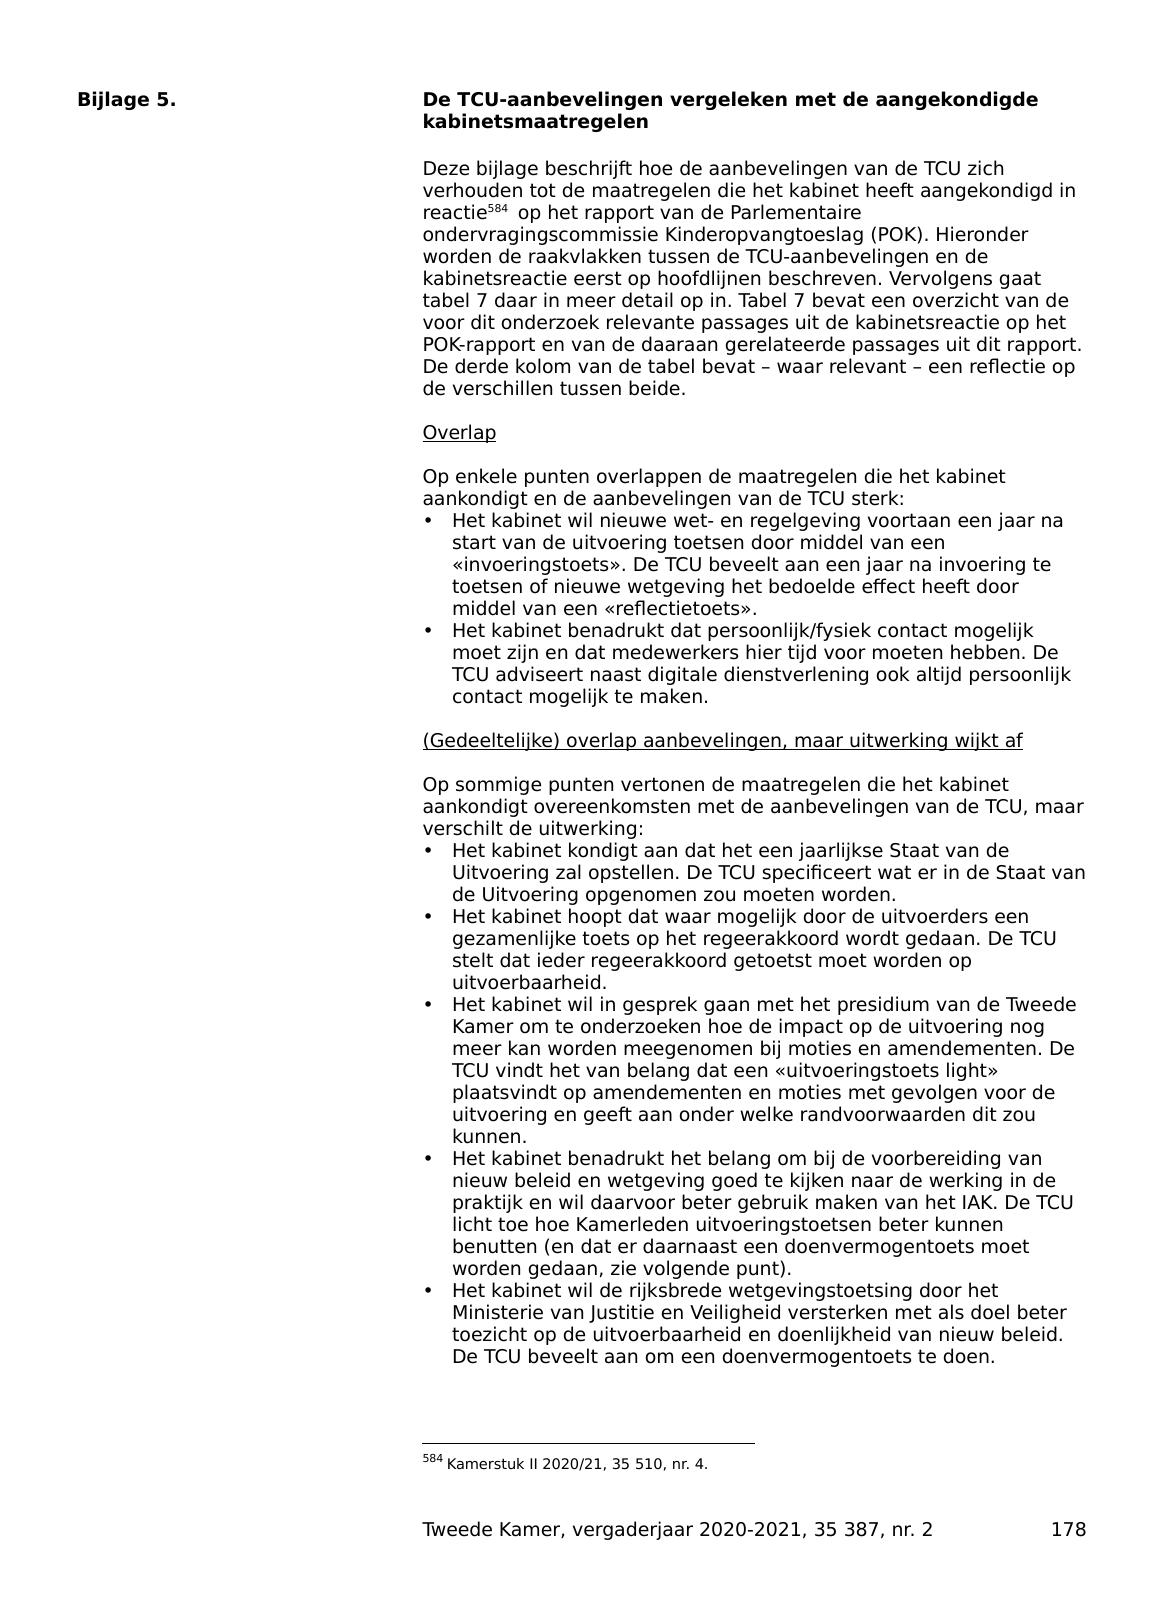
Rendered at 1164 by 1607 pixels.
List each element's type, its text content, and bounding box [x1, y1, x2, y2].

text • Het kabinet benadrukt het belang om bij de voorbereiding van nieuw beleid en wetgeving goed te kijken naar de werking in de praktijk en wil daarvoor beter gebruik maken van het IAK. De TCU licht toe hoe Kamerleden uitvoeringstoetsen beter kunnen benutten (en dat er daarnaast een doenvermogentoets moet worden gedaan, zie volgende punt). [422, 1148, 1087, 1280]
text Op enkele punten overlappen de maatregelen die het kabinet aankondigt en de aanbevelingen van de TCU sterk: [422, 466, 1087, 510]
text • Het kabinet kondigt aan dat het een jaarlijkse Staat van de Uitvoering zal opstellen. De TCU specificeert wat er in de Staat van de Uitvoering opgenomen zou moeten worden. [422, 840, 1087, 906]
text • Het kabinet wil de rijksbrede wetgevingstoetsing door het Ministerie van Justitie en Veiligheid versterken met als doel beter toezicht op de uitvoerbaarheid en doenlijkheid van nieuw beleid. De TCU beveelt aan om een doenvermogentoets te doen. [422, 1280, 1087, 1368]
text Op sommige punten vertonen de maatregelen die het kabinet aankondigt overeenkomsten met de aanbevelingen van de TCU, maar verschilt de uitwerking: [422, 774, 1087, 840]
text • Het kabinet wil in gesprek gaan met het presidium van de Tweede Kamer om te onderzoeken hoe de impact op de uitvoering nog meer kan worden meegenomen bij moties en amendementen. De TCU vindt het van belang dat een «uitvoeringstoets light» plaatsvindt op amendementen en moties met gevolgen voor de uitvoering en geeft aan onder welke randvoorwaarden dit zou kunnen. [422, 994, 1087, 1148]
text • Het kabinet benadrukt dat persoonlijk/fysiek contact mogelijk moet zijn en dat medewerkers hier tijd voor moeten hebben. De TCU adviseert naast digitale dienstverlening ook altijd persoonlijk contact mogelijk te maken. [422, 620, 1087, 708]
subtitle Bijlage 5. De TCU-aanbevelingen vergeleken met de aangekondigde kabinetsmaatregelen [77, 89, 1087, 133]
subtitle Overlap [422, 422, 1087, 444]
text • Het kabinet hoopt dat waar mogelijk door de uitvoerders een gezamenlijke toets op het regeerakkoord wordt gedaan. De TCU stelt dat ieder regeerakkoord getoetst moet worden op uitvoerbaarheid. [422, 906, 1087, 994]
text Deze bijlage beschrijft hoe de aanbevelingen van de TCU zich verhouden tot de maatregelen die het kabinet heeft aangekondigd in reactie op het rapport van de Parlementaire ondervragingscommissie Kinderopvangtoeslag (POK). Hieronder worden de raakvlakken tussen de TCU-aanbevelingen en de kabinetsreactie eerst op hoofdlijnen beschreven. Vervolgens gaat tabel 7 daar in meer detail op in. Tabel 7 bevat een overzicht van de voor dit onderzoek relevante passages uit de kabinetsreactie op het POK-rapport en van de daaraan gerelateerde passages uit dit rapport. De derde kolom van de tabel bevat – waar relevant – een reflectie op de verschillen tussen beide. [422, 158, 1087, 400]
text • Het kabinet wil nieuwe wet- en regelgeving voortaan een jaar na start van de uitvoering toetsen door middel van een «invoeringstoets». De TCU beveelt aan een jaar na invoering te toetsen of nieuwe wetgeving het bedoelde effect heeft door middel van een «reflectietoets». [422, 510, 1087, 620]
text Kamerstuk II 2020/21, 35 510, nr. 4. [422, 1452, 1087, 1474]
subtitle (Gedeeltelijke) overlap aanbevelingen, maar uitwerking wijkt af [422, 730, 1087, 752]
